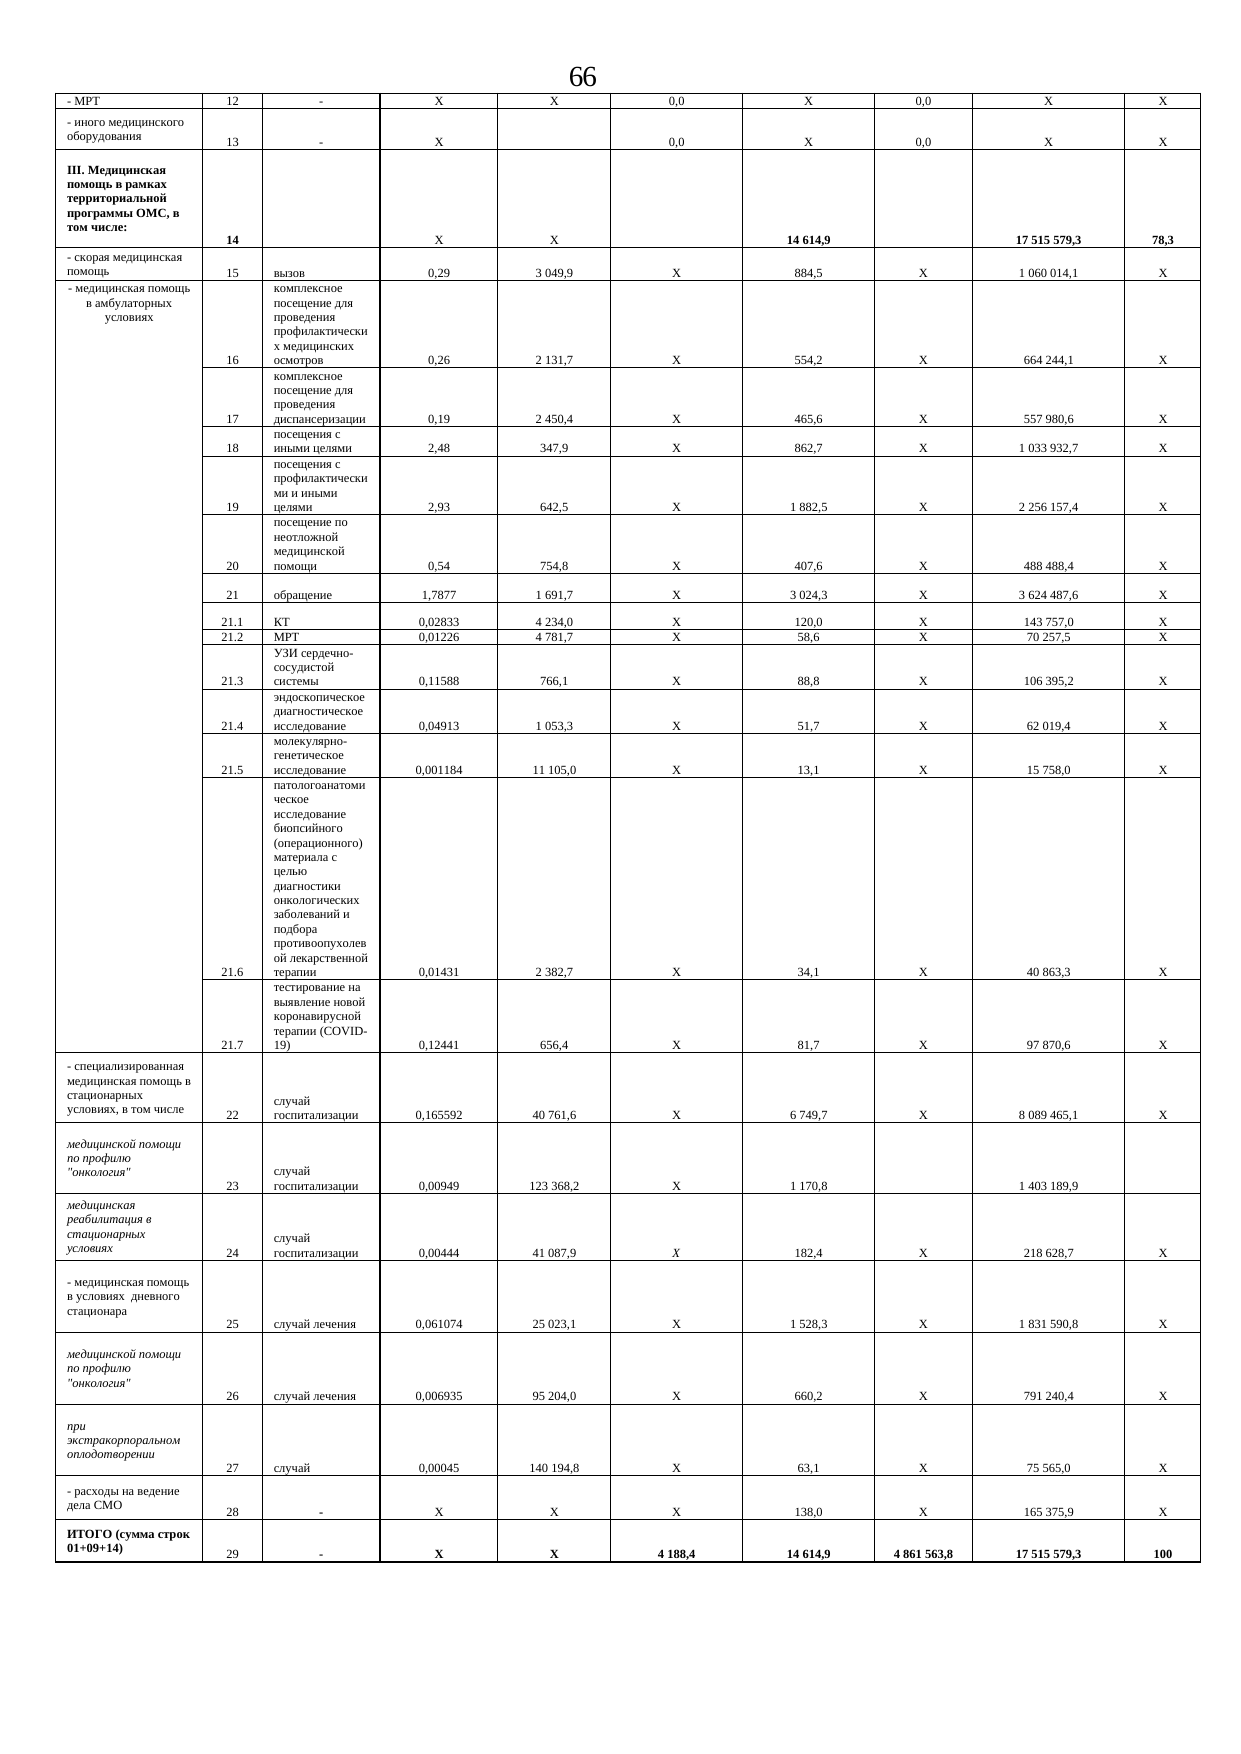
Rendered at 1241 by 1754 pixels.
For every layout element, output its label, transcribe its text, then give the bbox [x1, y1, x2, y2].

table_cell X [1125, 1405, 1200, 1475]
table_cell 22 [203, 1053, 262, 1122]
table_cell X [1125, 368, 1200, 426]
table_cell Х [875, 427, 972, 456]
table_cell X [1125, 281, 1200, 367]
table_cell Х [875, 248, 972, 280]
table_cell 17 515 579,3 [973, 1520, 1124, 1561]
table_cell - иного медицинского оборудования [56, 109, 202, 149]
table_cell 0,001184 [381, 734, 497, 777]
table_cell 63,1 [743, 1405, 874, 1475]
table_cell 0,19 [381, 368, 497, 426]
table_cell [1201, 979, 1206, 1052]
table_cell X [1125, 1261, 1200, 1332]
table_cell 1 053,3 [498, 690, 610, 733]
table_cell Х [611, 630, 742, 644]
table_cell 642,5 [498, 457, 610, 514]
table_cell 465,6 [743, 368, 874, 426]
table_cell - медицинская помощь в условиях дневного стационара [56, 1261, 202, 1332]
table_cell Х [875, 645, 972, 688]
table_cell Х [875, 603, 972, 629]
table_cell X [1125, 980, 1200, 1052]
table_cell Х [381, 1476, 497, 1519]
table_cell 0,0 [875, 94, 972, 108]
table_cell 16 [203, 281, 262, 367]
table_cell 791 240,4 [973, 1333, 1124, 1403]
table_cell Х [498, 150, 610, 247]
table_cell Х [875, 734, 972, 777]
table_cell 862,7 [743, 427, 874, 456]
table_cell 11 105,0 [498, 734, 610, 777]
table_cell 884,5 [743, 248, 874, 280]
table_cell X [498, 94, 610, 108]
table_cell 0,04913 [381, 690, 497, 733]
table_cell 58,6 [743, 630, 874, 644]
table_cell 0,01226 [381, 630, 497, 644]
table_cell 62 019,4 [973, 690, 1124, 733]
table_cell 21.1 [203, 603, 262, 629]
table_cell 0,0 [875, 109, 972, 149]
table_cell медицинской помощи по профилю "онкология" [56, 1123, 202, 1193]
table_cell 29 [203, 1520, 262, 1561]
table_cell Х [875, 1476, 972, 1519]
table_cell 347,9 [498, 427, 610, 456]
table_cell X [1125, 645, 1200, 688]
table_cell Х [498, 1476, 610, 1519]
table_cell патологоанатомическое исследование биопсийного (операционного) материала с целью диагностики онкологических заболеваний и подбора противоопухолевой лекарственной терапии [263, 778, 379, 979]
table_cell Х [611, 1261, 742, 1332]
table_cell 1 831 590,8 [973, 1261, 1124, 1332]
table_cell 4 234,0 [498, 603, 610, 629]
table_cell 17 515 579,3 [973, 150, 1124, 247]
table_cell 78,3 [1125, 150, 1200, 247]
table_cell Х [611, 1476, 742, 1519]
table_cell [875, 150, 972, 247]
table_cell 21.2 [203, 630, 262, 644]
table_cell 4 781,7 [498, 630, 610, 644]
table_cell 13,1 [743, 734, 874, 777]
table_cell - [263, 1476, 379, 1519]
table_cell 88,8 [743, 645, 874, 688]
table_cell случай госпитализации [263, 1194, 379, 1260]
table_cell 21 [203, 574, 262, 602]
table_cell Х [875, 281, 972, 367]
table_cell X [1125, 109, 1200, 149]
table_cell X [973, 109, 1124, 149]
table_cell Х [611, 457, 742, 514]
table_cell [263, 150, 379, 247]
table_cell - [263, 94, 379, 108]
table_cell 81,7 [743, 980, 874, 1052]
table_cell X [1125, 248, 1200, 280]
table_cell посещения с иными целями [263, 427, 379, 456]
table_cell 2 256 157,4 [973, 457, 1124, 514]
table_cell [1201, 644, 1206, 688]
table_cell посещение по неотложной медицинской помощи [263, 515, 379, 573]
table_cell X [1125, 603, 1200, 629]
table_cell 28 [203, 1476, 262, 1519]
table_cell 106 395,2 [973, 645, 1124, 688]
table_cell [1201, 149, 1206, 247]
table_cell Х [611, 427, 742, 456]
table_cell [1201, 777, 1206, 979]
table_cell 17 [203, 368, 262, 426]
table_cell - медицинская помощь в амбулаторных условиях [56, 281, 202, 1052]
table_cell Х [611, 603, 742, 629]
table_cell 660,2 [743, 1333, 874, 1403]
table_cell X [1125, 515, 1200, 573]
table_cell Х [611, 645, 742, 688]
table_cell - скорая медицинская помощь [56, 248, 202, 280]
table_cell 0,00444 [381, 1194, 497, 1260]
table_cell 2 382,7 [498, 778, 610, 979]
table_cell Х [611, 1123, 742, 1193]
table_cell 97 870,6 [973, 980, 1124, 1052]
table_cell 14 614,9 [743, 150, 874, 247]
table_cell [1201, 573, 1206, 602]
table_cell медицинская реабилитация в стационарных условиях [56, 1194, 202, 1260]
table_cell [875, 1123, 972, 1193]
table_cell X [1125, 574, 1200, 602]
table_cell 0,54 [381, 515, 497, 573]
table_cell 0,02833 [381, 603, 497, 629]
table_cell 26 [203, 1333, 262, 1403]
table_cell 140 194,8 [498, 1405, 610, 1475]
table_cell Х [875, 368, 972, 426]
table_cell X [1125, 630, 1200, 644]
table_cell X [1125, 94, 1200, 108]
table_cell Х [611, 248, 742, 280]
table_cell комплексное посещение для проведения диспансеризации [263, 368, 379, 426]
table_cell 75 565,0 [973, 1405, 1124, 1475]
table_cell [1201, 1475, 1206, 1519]
table_cell [1201, 1519, 1206, 1561]
table_cell 0,165592 [381, 1053, 497, 1122]
table_cell 1,7877 [381, 574, 497, 602]
table_cell 218 628,7 [973, 1194, 1124, 1260]
table_cell [1201, 1260, 1206, 1332]
table_cell - МРТ [56, 94, 202, 108]
table_cell 15 [203, 248, 262, 280]
table_cell [1201, 1052, 1206, 1122]
table_cell 13 [203, 109, 262, 149]
table_cell X [743, 94, 874, 108]
table_cell 120,0 [743, 603, 874, 629]
table_cell 23 [203, 1123, 262, 1193]
table_cell Х [611, 734, 742, 777]
table_cell 2 450,4 [498, 368, 610, 426]
table_cell 1 033 932,7 [973, 427, 1124, 456]
table_cell [1201, 689, 1206, 733]
table_cell 0,0 [611, 94, 742, 108]
table_cell 0,01431 [381, 778, 497, 979]
table_cell Х [875, 1333, 972, 1403]
table_cell X [1125, 1333, 1200, 1403]
table_cell комплексное посещение для проведения профилактических медицинских осмотров [263, 281, 379, 367]
table_cell 143 757,0 [973, 603, 1124, 629]
table_cell Х [875, 1053, 972, 1122]
table_cell Х [611, 1194, 742, 1260]
table_cell 19 [203, 457, 262, 514]
table_cell - [263, 109, 379, 149]
table_cell 41 087,9 [498, 1194, 610, 1260]
table_cell 4 861 563,8 [875, 1520, 972, 1561]
table_cell [1201, 1193, 1206, 1260]
table_cell X [1125, 427, 1200, 456]
table_cell Х [611, 1053, 742, 1122]
table_cell [1201, 367, 1206, 426]
table_cell - специализированная медицинская помощь в стационарных условиях, в том числе [56, 1053, 202, 1122]
table_cell 2 131,7 [498, 281, 610, 367]
table_cell 182,4 [743, 1194, 874, 1260]
table_cell Х [875, 515, 972, 573]
table_cell Х [381, 150, 497, 247]
table_cell Х [875, 1261, 972, 1332]
table_cell молекулярно-генетическое исследование [263, 734, 379, 777]
table_cell 34,1 [743, 778, 874, 979]
table_cell 70 257,5 [973, 630, 1124, 644]
table_cell [1201, 280, 1206, 367]
table_cell X [381, 109, 497, 149]
table_cell 554,2 [743, 281, 874, 367]
table_cell 4 188,4 [611, 1520, 742, 1561]
table_cell 123 368,2 [498, 1123, 610, 1193]
table_cell Х [875, 1405, 972, 1475]
table_cell эндоскопическое диагностическое исследование [263, 690, 379, 733]
table_cell 766,1 [498, 645, 610, 688]
table_cell [1201, 426, 1206, 456]
table_cell медицинской помощи по профилю "онкология" [56, 1333, 202, 1403]
table_cell Х [611, 574, 742, 602]
table_cell 754,8 [498, 515, 610, 573]
table_cell 1 691,7 [498, 574, 610, 602]
table_cell [1201, 514, 1206, 573]
table_cell [1201, 733, 1206, 777]
table_cell 0,0 [611, 109, 742, 149]
table_cell [1201, 456, 1206, 514]
table_cell - расходы на ведение дела СМО [56, 1476, 202, 1519]
table_cell 14 [203, 150, 262, 247]
table_cell посещения с профилактическими и иными целями [263, 457, 379, 514]
table_cell ИТОГО (сумма строк 01+09+14) [56, 1520, 202, 1561]
table_cell Х [875, 690, 972, 733]
table_cell 488 488,4 [973, 515, 1124, 573]
table_cell 21.7 [203, 980, 262, 1052]
table_cell УЗИ сердечно-сосудистой системы [263, 645, 379, 688]
table_cell X [1125, 690, 1200, 733]
table_cell тестирование на выявление новой коронавирусной терапии (COVID-19) [263, 980, 379, 1052]
table_cell 15 758,0 [973, 734, 1124, 777]
table_cell Х [875, 630, 972, 644]
table_cell Х [498, 1520, 610, 1561]
table_cell 1 060 014,1 [973, 248, 1124, 280]
table_cell [1201, 629, 1206, 644]
table_cell 0,006935 [381, 1333, 497, 1403]
table_cell 2,48 [381, 427, 497, 456]
table_cell Х [875, 1194, 972, 1260]
table_cell случай госпитализации [263, 1053, 379, 1122]
table_cell 20 [203, 515, 262, 573]
table_cell 138,0 [743, 1476, 874, 1519]
table_cell X [1125, 457, 1200, 514]
table_cell Х [611, 690, 742, 733]
table_cell 95 204,0 [498, 1333, 610, 1403]
table_cell 25 [203, 1261, 262, 1332]
table_cell [1201, 1404, 1206, 1475]
table_cell случай лечения [263, 1333, 379, 1403]
table_cell Х [875, 778, 972, 979]
table_cell случай [263, 1405, 379, 1475]
table_cell Х [875, 574, 972, 602]
table_cell Х [611, 1405, 742, 1475]
table_cell вызов [263, 248, 379, 280]
table_cell X [1125, 1476, 1200, 1519]
table_cell Х [611, 1333, 742, 1403]
table_cell [1201, 1122, 1206, 1193]
table_cell [1201, 108, 1206, 149]
table_cell 14 614,9 [743, 1520, 874, 1561]
table_cell Х [381, 1520, 497, 1561]
table_cell 24 [203, 1194, 262, 1260]
table_cell [1201, 1332, 1206, 1403]
table_cell при экстракорпоральном оплодотворении [56, 1405, 202, 1475]
table_cell 40 863,3 [973, 778, 1124, 979]
table_cell 0,11588 [381, 645, 497, 688]
table_cell [1201, 247, 1206, 280]
table_cell 0,12441 [381, 980, 497, 1052]
table_cell 1 403 189,9 [973, 1123, 1124, 1193]
table_cell МРТ [263, 630, 379, 644]
table_cell Х [875, 457, 972, 514]
table_cell 0,29 [381, 248, 497, 280]
table_cell [1201, 602, 1206, 629]
table_cell [498, 109, 610, 149]
table_cell 664 244,1 [973, 281, 1124, 367]
table_cell [1125, 1123, 1200, 1193]
table_cell 3 049,9 [498, 248, 610, 280]
table_cell 0,00949 [381, 1123, 497, 1193]
table_cell 0,061074 [381, 1261, 497, 1332]
table_cell 18 [203, 427, 262, 456]
table_cell случай госпитализации [263, 1123, 379, 1193]
table_cell X [1125, 1194, 1200, 1260]
table_cell X [381, 94, 497, 108]
table_cell 1 170,8 [743, 1123, 874, 1193]
table_cell 3 624 487,6 [973, 574, 1124, 602]
table_cell Х [875, 980, 972, 1052]
table_cell 0,26 [381, 281, 497, 367]
table_cell 165 375,9 [973, 1476, 1124, 1519]
table_cell 3 024,3 [743, 574, 874, 602]
table_cell X [973, 94, 1124, 108]
table_cell 21.6 [203, 778, 262, 979]
table_cell 25 023,1 [498, 1261, 610, 1332]
table_cell 557 980,6 [973, 368, 1124, 426]
table_cell X [743, 109, 874, 149]
table_cell Х [611, 778, 742, 979]
table_cell 1 882,5 [743, 457, 874, 514]
table_cell 100 [1125, 1520, 1200, 1561]
table_cell 8 089 465,1 [973, 1053, 1124, 1122]
table_cell 21.3 [203, 645, 262, 688]
table_cell 12 [203, 94, 262, 108]
table_cell 21.4 [203, 690, 262, 733]
table_cell - [263, 1520, 379, 1561]
table_cell Х [611, 281, 742, 367]
table_cell 0,00045 [381, 1405, 497, 1475]
table_cell 6 749,7 [743, 1053, 874, 1122]
table_cell 40 761,6 [498, 1053, 610, 1122]
table_cell X [1125, 778, 1200, 979]
table_cell [611, 150, 742, 247]
table_cell III. Медицинская помощь в рамках территориальной программы ОМС, в том числе: [56, 150, 202, 247]
table_cell Х [611, 368, 742, 426]
table_cell X [1125, 734, 1200, 777]
table_cell 407,6 [743, 515, 874, 573]
table_cell 27 [203, 1405, 262, 1475]
table_cell обращение [263, 574, 379, 602]
table_cell 21.5 [203, 734, 262, 777]
table_cell 2,93 [381, 457, 497, 514]
table_cell случай лечения [263, 1261, 379, 1332]
table_cell 656,4 [498, 980, 610, 1052]
table_cell [1201, 93, 1206, 108]
table_cell Х [611, 515, 742, 573]
table_cell КТ [263, 603, 379, 629]
table_cell Х [611, 980, 742, 1052]
table_cell 1 528,3 [743, 1261, 874, 1332]
table_cell X [1125, 1053, 1200, 1122]
table_cell 51,7 [743, 690, 874, 733]
